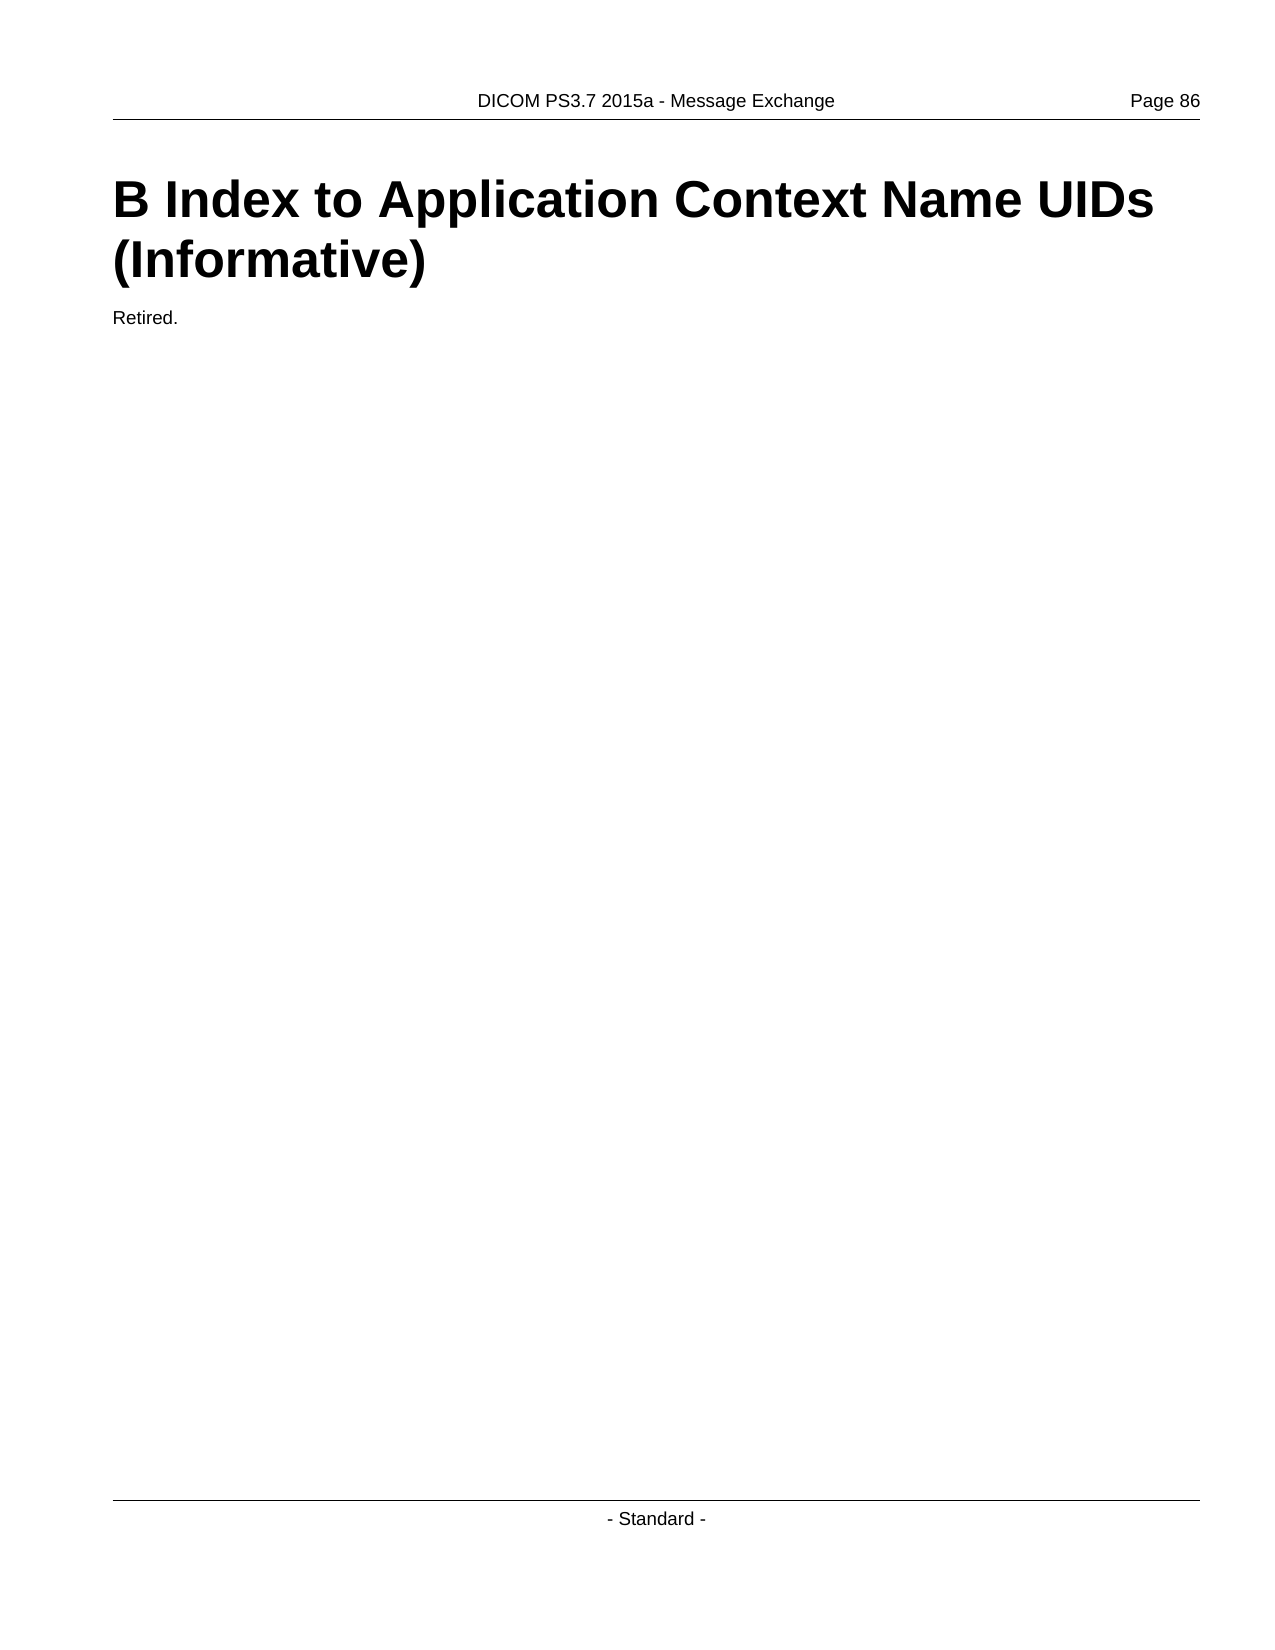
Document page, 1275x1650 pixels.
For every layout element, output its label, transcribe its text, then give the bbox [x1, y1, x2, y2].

text Retired. [112, 307, 1200, 328]
text B Index to Application Context Name UIDs (Informative) [112, 169, 1200, 288]
